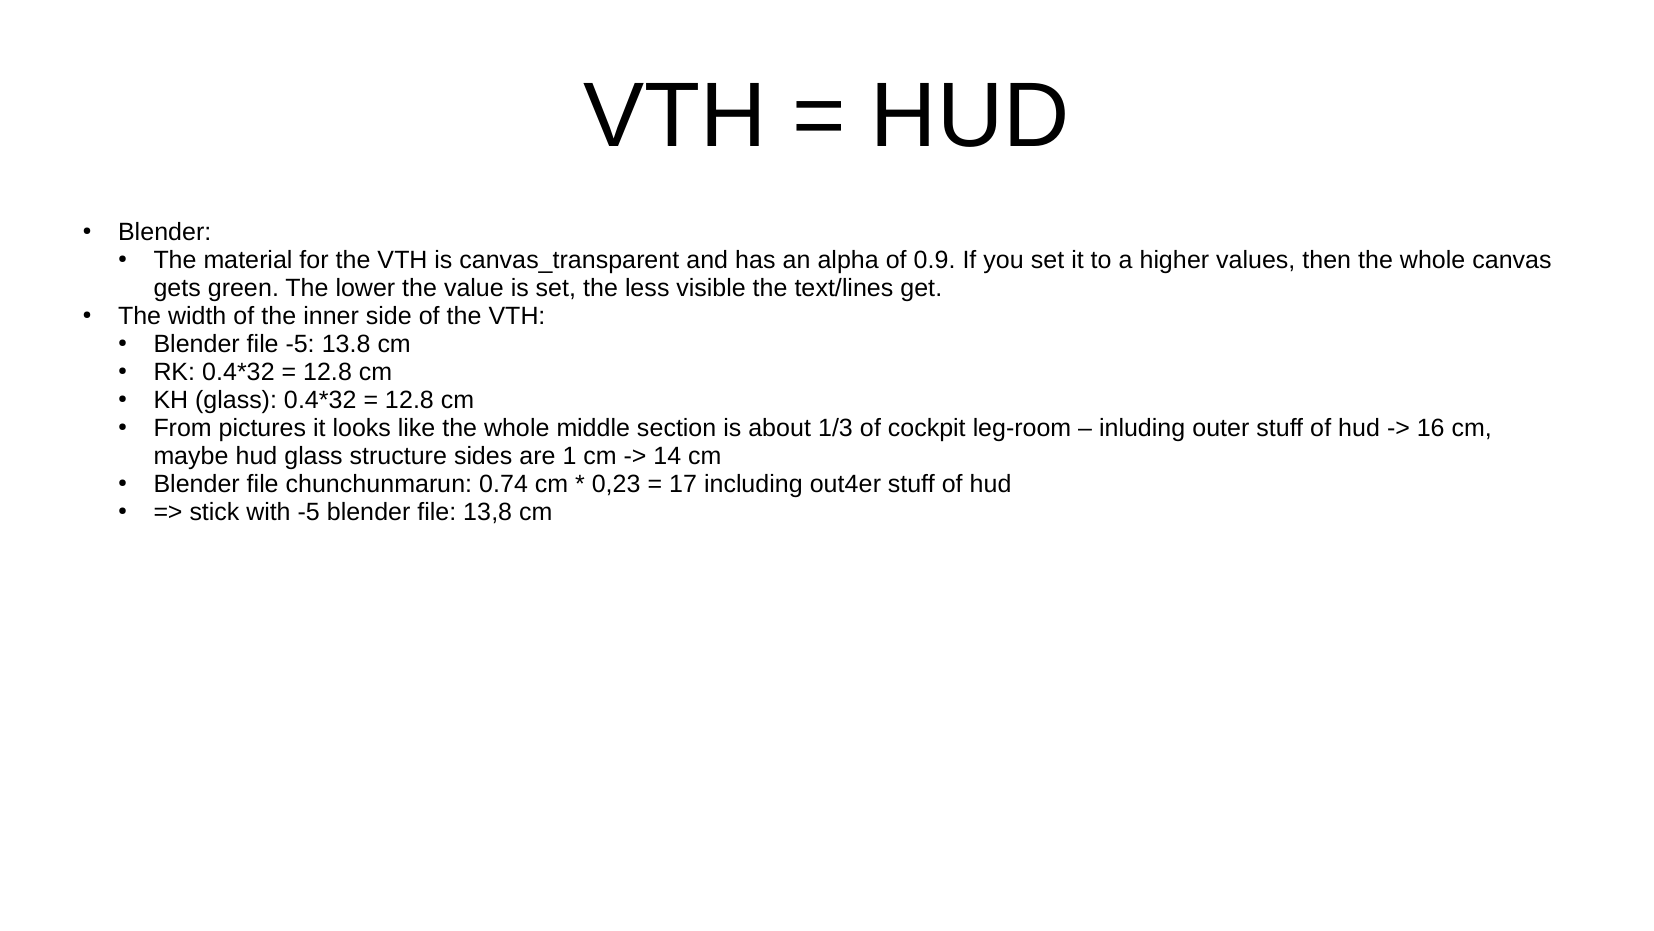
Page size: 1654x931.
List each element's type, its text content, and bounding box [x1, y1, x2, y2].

title VTH = HUD [82, 37, 1571, 193]
subtitle Blender: The material for the VTH is canvas_transparent and has an alpha of 0.9. If you set it to a higher values, then the whole canvas gets green. The lower the value is set, the less visible the text/lines get. The width of the inner side of the VTH: Blender file -5: 13.8 cm RK: 0.4*32 = 12.8 cm KH (glass): 0.4*32 = 12.8 cm From pictures it looks like the whole middle section is about 1/3 of cockpit leg-room – inluding outer stuff of hud -> 16 cm, maybe hud glass structure sides are 1 cm -> 14 cm Blender file chunchunmarun: 0.74 cm * 0,23 = 17 including out4er stuff of hud => stick with -5 blender file: 13,8 cm [82, 217, 1571, 758]
